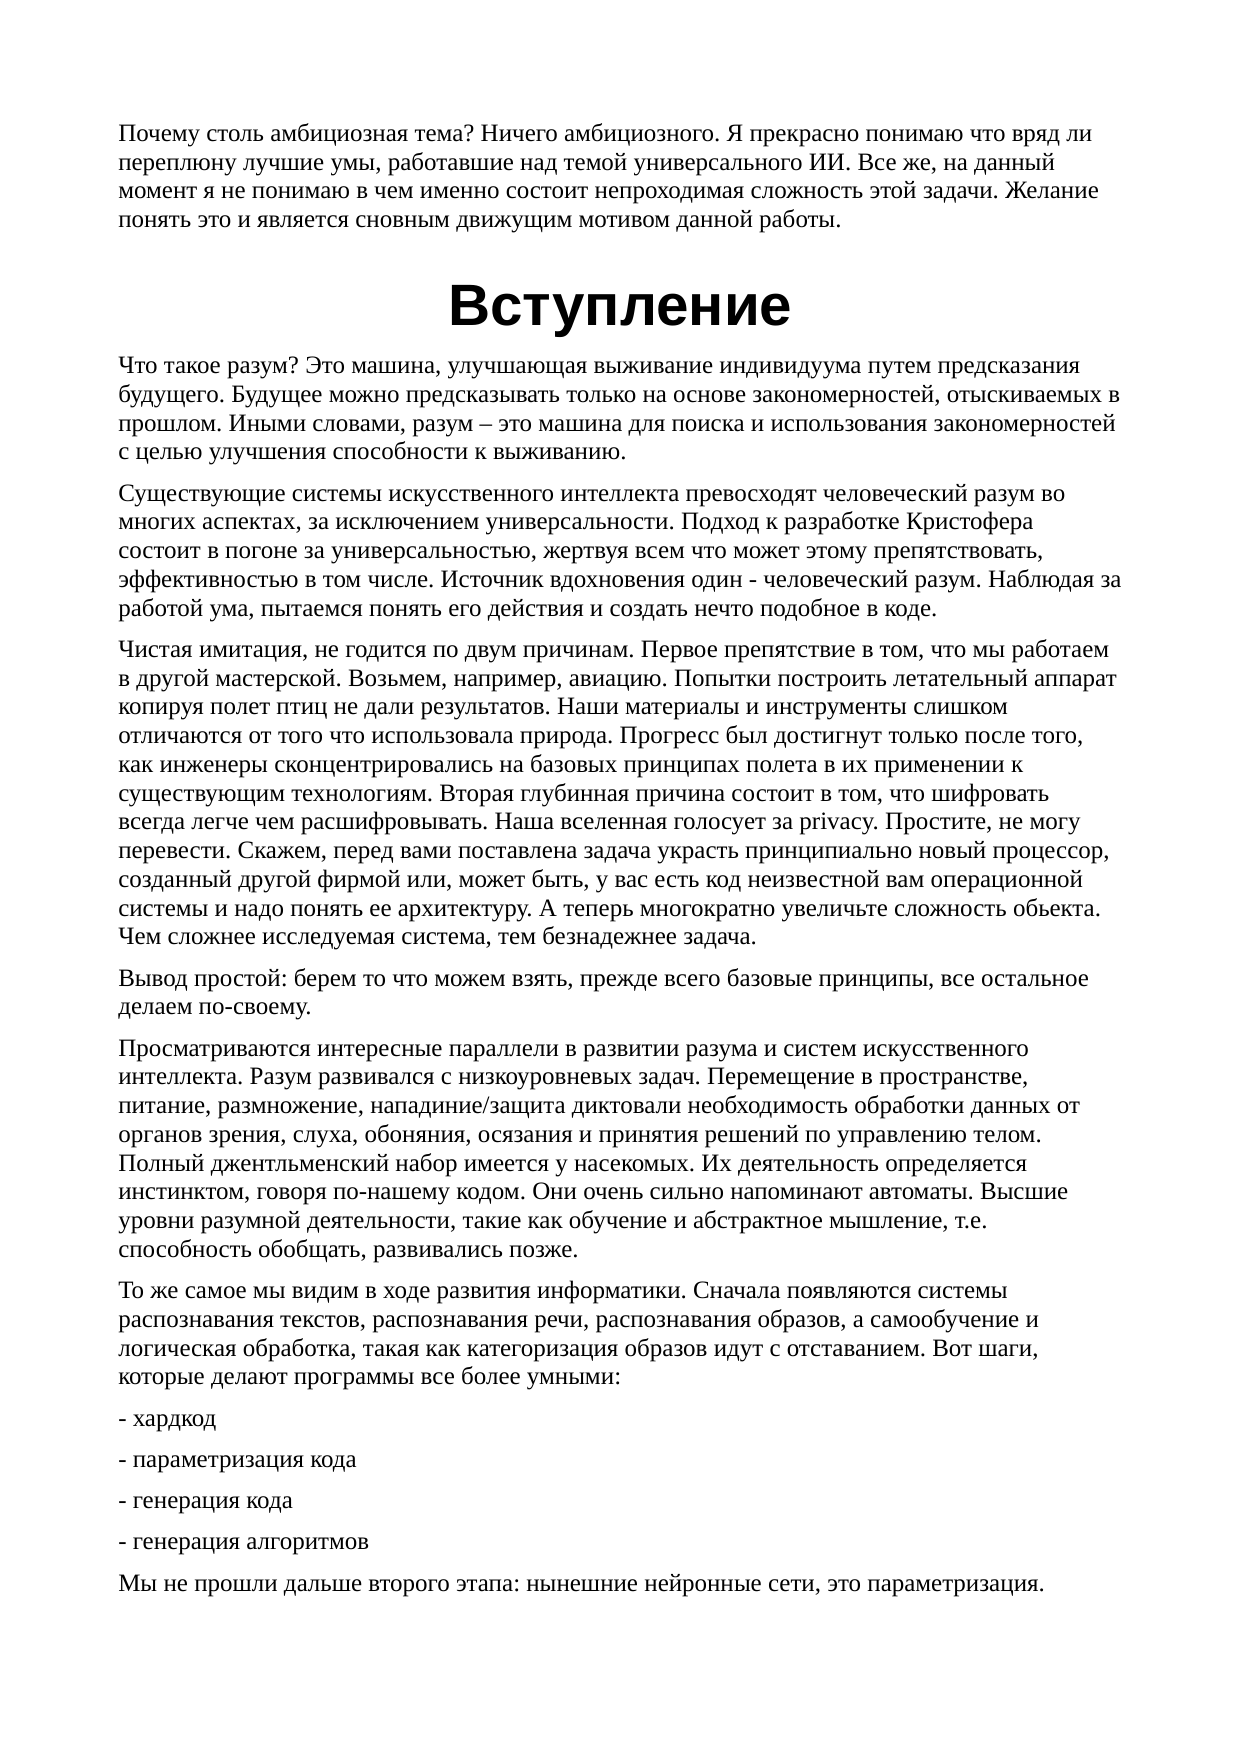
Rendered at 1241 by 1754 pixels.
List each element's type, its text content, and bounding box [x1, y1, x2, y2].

text Вывод простой: берем то что можем взять, прежде всего базовые принципы, все остальное делаем по-своему. [118, 963, 1122, 1020]
text - хардкод [118, 1403, 1122, 1431]
text - генерация кода [118, 1485, 1122, 1514]
text Почему столь амбициозная тема? Ничего амбициозного. Я прекрасно понимаю что вряд ли переплюну лучшие умы, работавшие над темой универсального ИИ. Все же, на данный момент я не понимаю в чем именно состоит непроходимая сложность этой задачи. Желание понять это и является сновным движущим мотивом данной работы. [118, 118, 1122, 233]
text Существующие системы искусственного интеллекта превосходят человеческий разум во многих аспектах, за исключением универсальности. Подход к разработке Кристофера состоит в погоне за универсальностью, жертвуя всем что может этому препятствовать, эффективностью в том числе. Источник вдохновения один - человеческий разум. Наблюдая за работой ума, пытаемся понять его действия и создать нечто подобное в коде. [118, 478, 1122, 621]
text Просматриваются интересные параллели в развитии разума и систем искусственного интеллекта. Разум развивался с низкоуровневых задач. Перемещение в пространстве, питание, размножение, нападиние/защита диктовали необходимость обработки данных от органов зрения, слуха, обоняния, осязания и принятия решений по управлению телом. Полный джентльменский набор имеется у насекомых. Их деятельность определяется инстинктом, говоря по-нашему кодом. Они очень сильно напоминают автоматы. Высшие уровни разумной деятельности, такие как обучение и абстрактное мышление, т.е. способность обобщать, развивались позже. [118, 1033, 1122, 1263]
text Чистая имитация, не годится по двум причинам. Первое препятствие в том, что мы работаем в другой мастерской. Возьмем, например, авиацию. Попытки построить летательный аппарат копируя полет птиц не дали результатов. Наши материалы и инструменты слишком отличаются от того что использовала природа. Прогресс был достигнут только после того, как инженеры сконцентрировались на базовых принципах полета в их применении к существующим технологиям. Вторая глубинная причина состоит в том, что шифровать всегда легче чем расшифровывать. Наша вселенная голосует за privacy. Простите, не могу перевести. Скажем, перед вами поставлена задача украсть принципиально новый процессор, созданный другой фирмой или, может быть, у вас есть код неизвестной вам операционной системы и надо понять ее архитектуру. А теперь многократно увеличьте сложность обьекта. Чем сложнее исследуемая система, тем безнадежнее задача. [118, 634, 1122, 950]
text Мы не прошли дальше второго этапа: нынешние нейронные сети, это параметризация. [118, 1568, 1122, 1596]
title Вступление [118, 271, 1122, 338]
text То же самое мы видим в ходе развития информатики. Сначала появляются системы распознавания текстов, распознавания речи, распознавания образов, а самообучение и логическая обработка, такая как категоризация образов идут с отставанием. Вот шаги, которые делают программы все более умными: [118, 1275, 1122, 1390]
text - параметризация кода [118, 1444, 1122, 1473]
text - генерация алгоритмов [118, 1526, 1122, 1555]
text Что такое разум? Это машина, улучшающая выживание индивидуума путем предсказания будущего. Будущее можно предсказывать только на основе закономерностей, отыскиваемых в прошлом. Иными словами, разум – это машина для поиска и использования закономерностей с целью улучшения способности к выживанию. [118, 350, 1122, 465]
